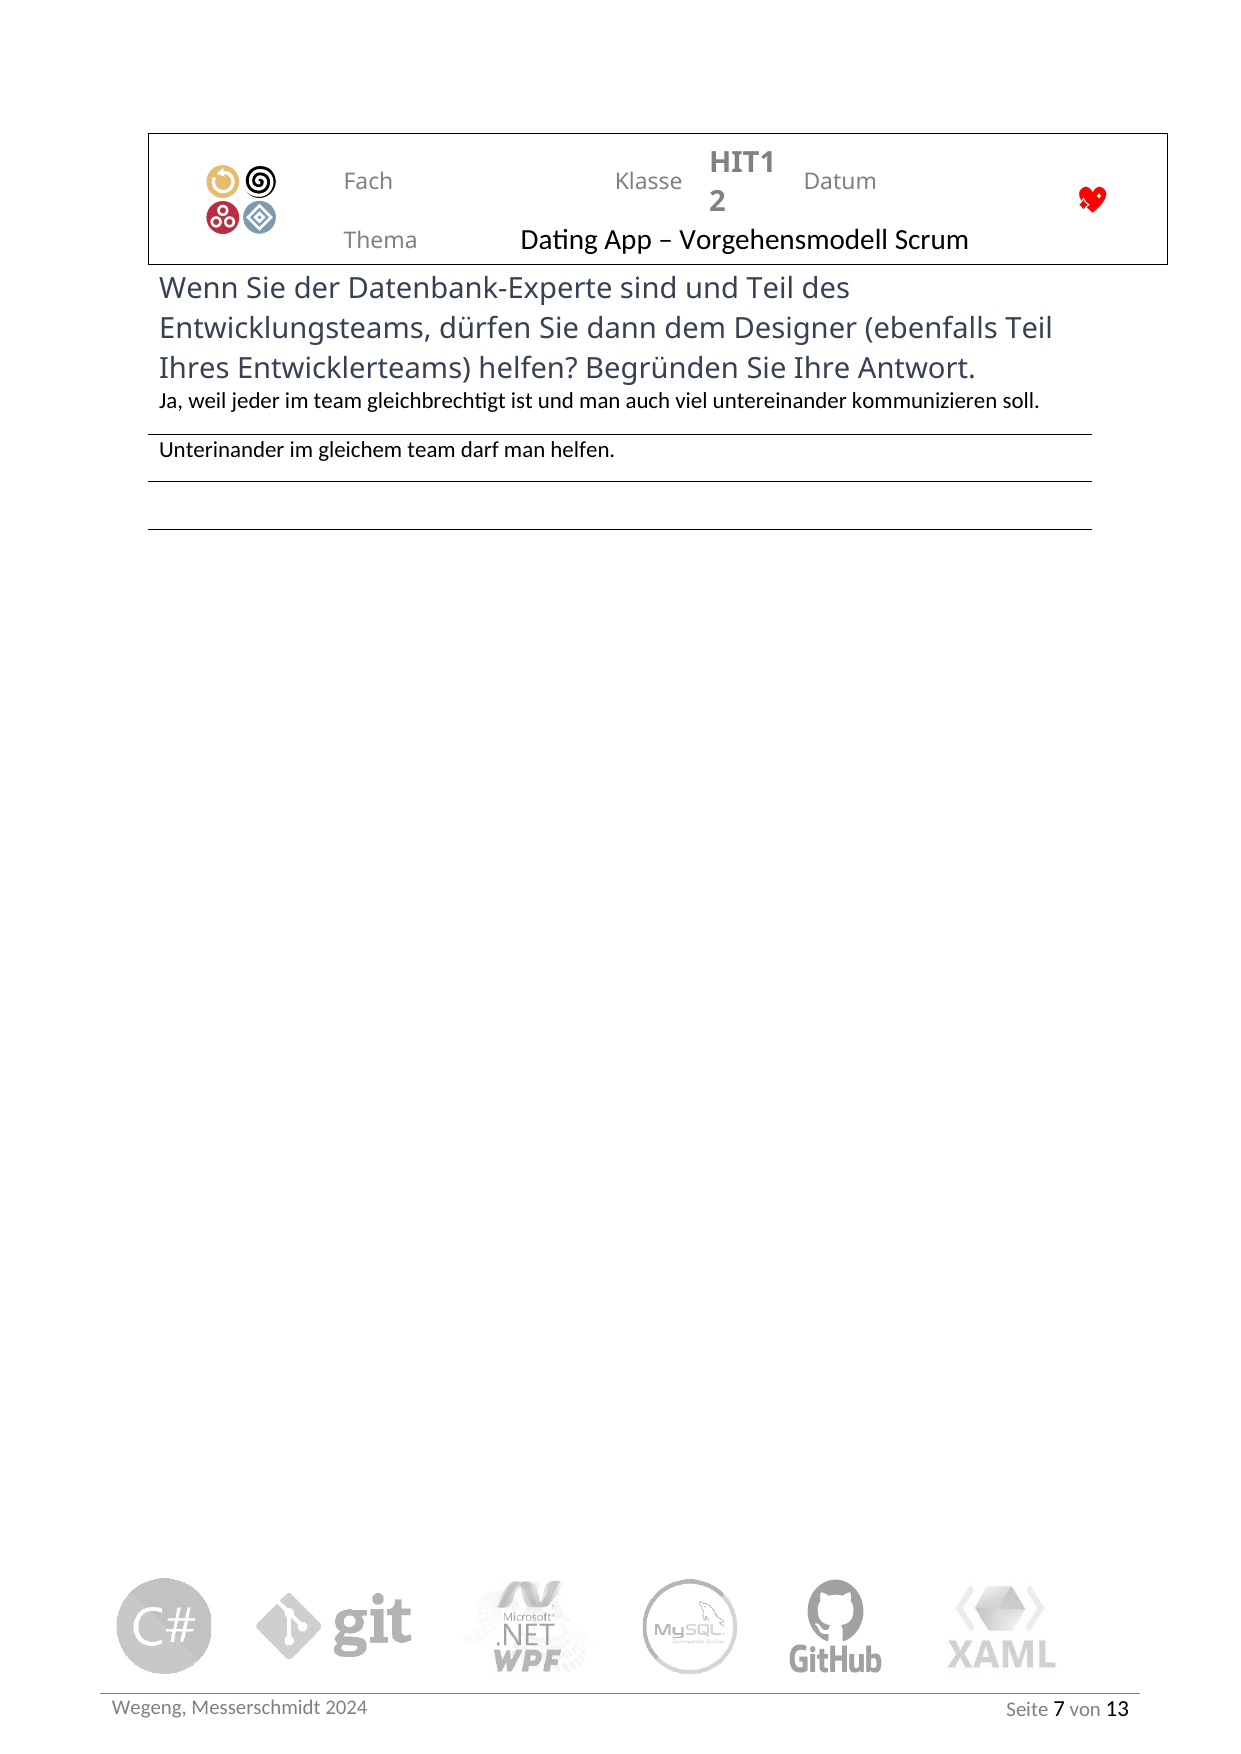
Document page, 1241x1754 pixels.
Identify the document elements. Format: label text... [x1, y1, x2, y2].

picture [808, 1578, 885, 1674]
picture [200, 162, 280, 235]
picture [256, 1593, 412, 1659]
picture [1073, 184, 1112, 214]
table_cell Ja, weil jeder im team gleichbrechtigt ist und man auch viel untereinander kommunizieren soll. [148, 387, 1092, 434]
table_header Wenn Sie der Datenbank-Experte sind und Teil des Entwicklungsteams, dürfen Sie dann dem Designer (ebenfalls Teil Ihres Entwicklerteams) helfen? Begründen Sie Ihre Antwort. [148, 268, 1092, 387]
table_cell [148, 482, 1092, 528]
table_cell Unterinander im gleichem team darf man helfen. [148, 435, 1092, 481]
picture [456, 1579, 599, 1674]
picture [116, 1578, 212, 1674]
picture [937, 1578, 1066, 1674]
picture [642, 1579, 737, 1674]
